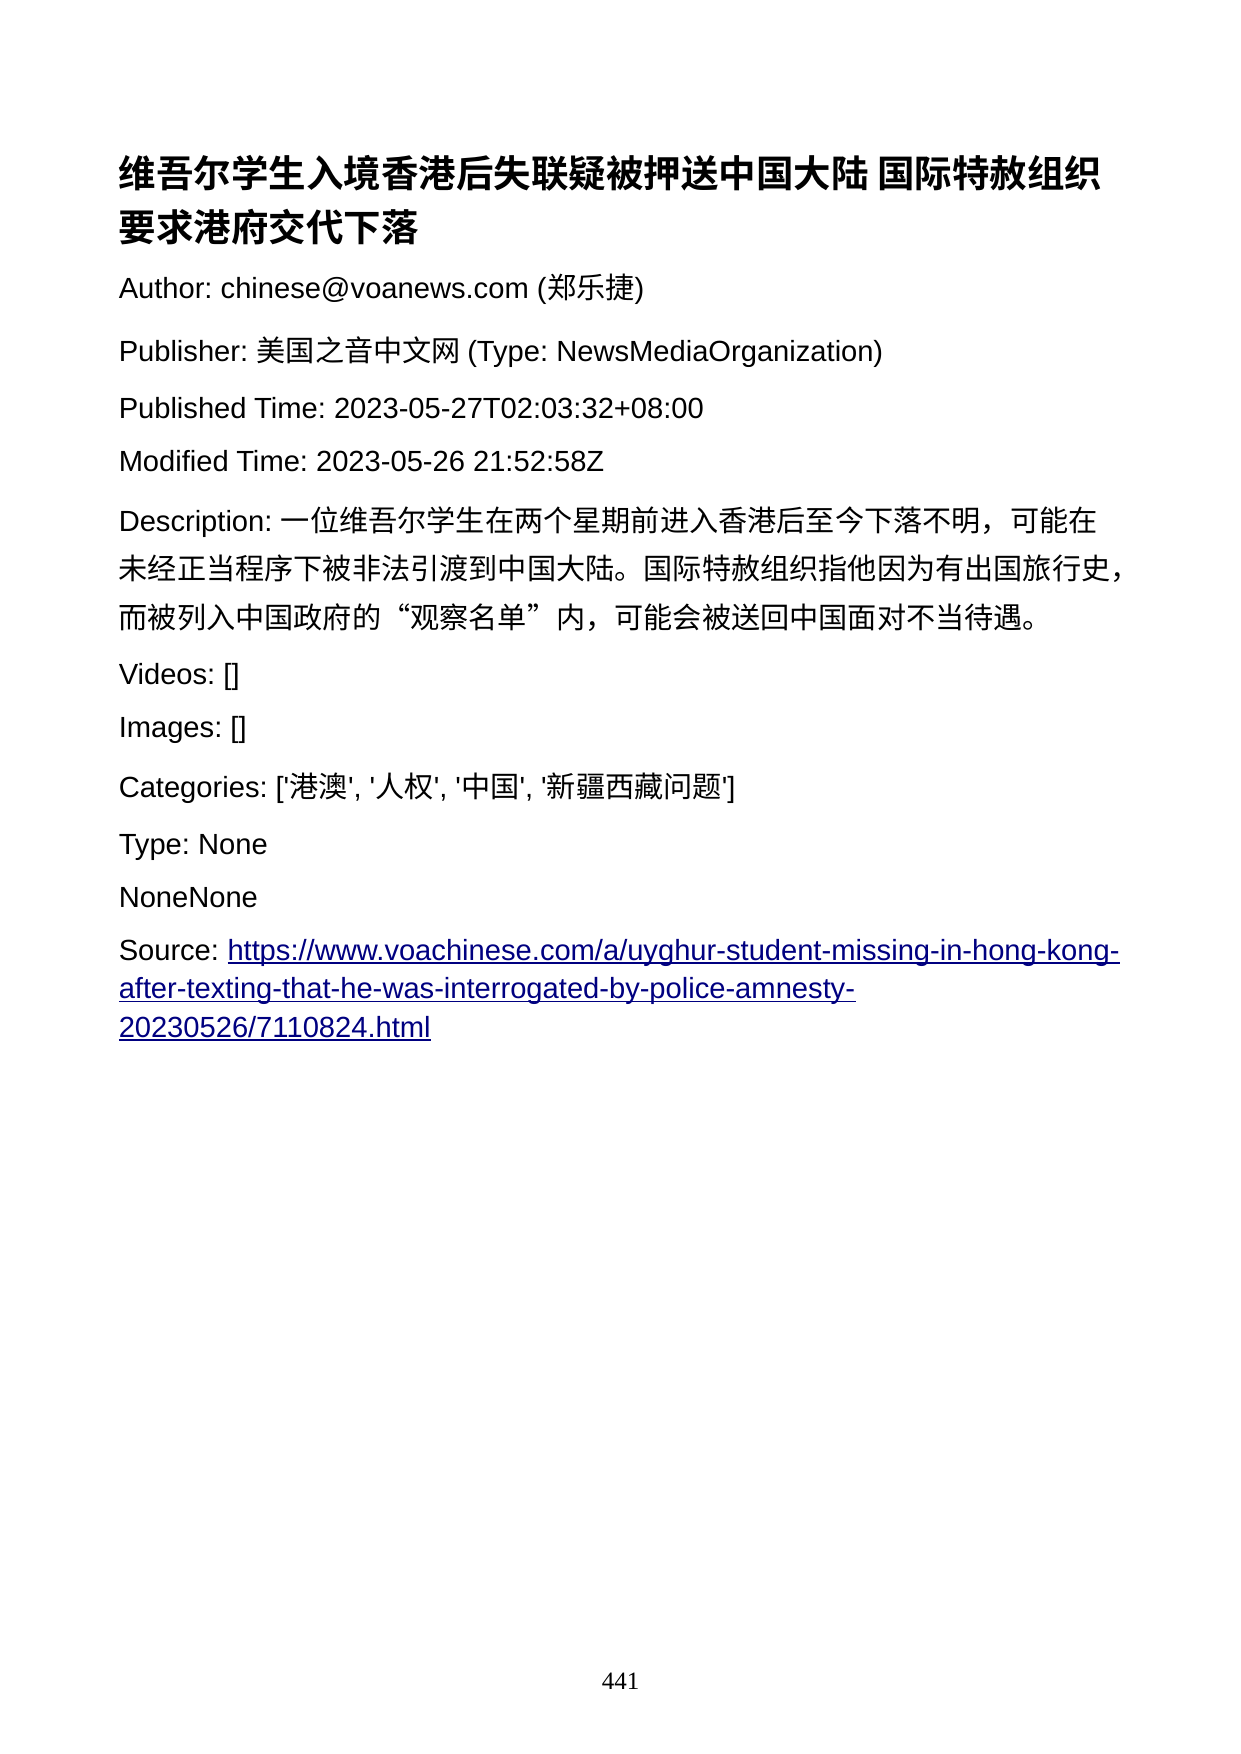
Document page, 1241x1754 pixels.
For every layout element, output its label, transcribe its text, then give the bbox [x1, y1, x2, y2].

text Modified Time: 2023-05-26 21:52:58Z [118, 444, 1122, 477]
subtitle 维吾尔学生入境香港后失联疑被押送中国大陆 国际特赦组织要求港府交代下落 [118, 143, 1122, 252]
text Description: 一位维吾尔学生在两个星期前进入香港后至今下落不明，可能在未经正当程序下被非法引渡到中国大陆。国际特赦组织指他因为有出国旅行史，而被列入中国政府的“观察名单”内，可能会被送回中国面对不当待遇。 [118, 497, 1122, 636]
text Categories: ['港澳', '人权', '中国', '新疆西藏问题'] [118, 763, 1122, 806]
text Source: https://www.voachinese.com/a/uyghur-student-missing-in-hong-kong-after-texting-that-he-was-interrogated-by-police-amnesty-20230526/7110824.html [118, 933, 1122, 1043]
text Published Time: 2023-05-27T02:03:32+08:00 [118, 391, 1122, 424]
text NoneNone [118, 880, 1122, 913]
text Images: [] [118, 710, 1122, 744]
text Type: None [118, 827, 1122, 860]
text Author: chinese@voanews.com (郑乐捷) [118, 264, 1122, 307]
text Videos: [] [118, 657, 1122, 691]
text Publisher: 美国之音中文网 (Type: NewsMediaOrganization) [118, 328, 1122, 370]
